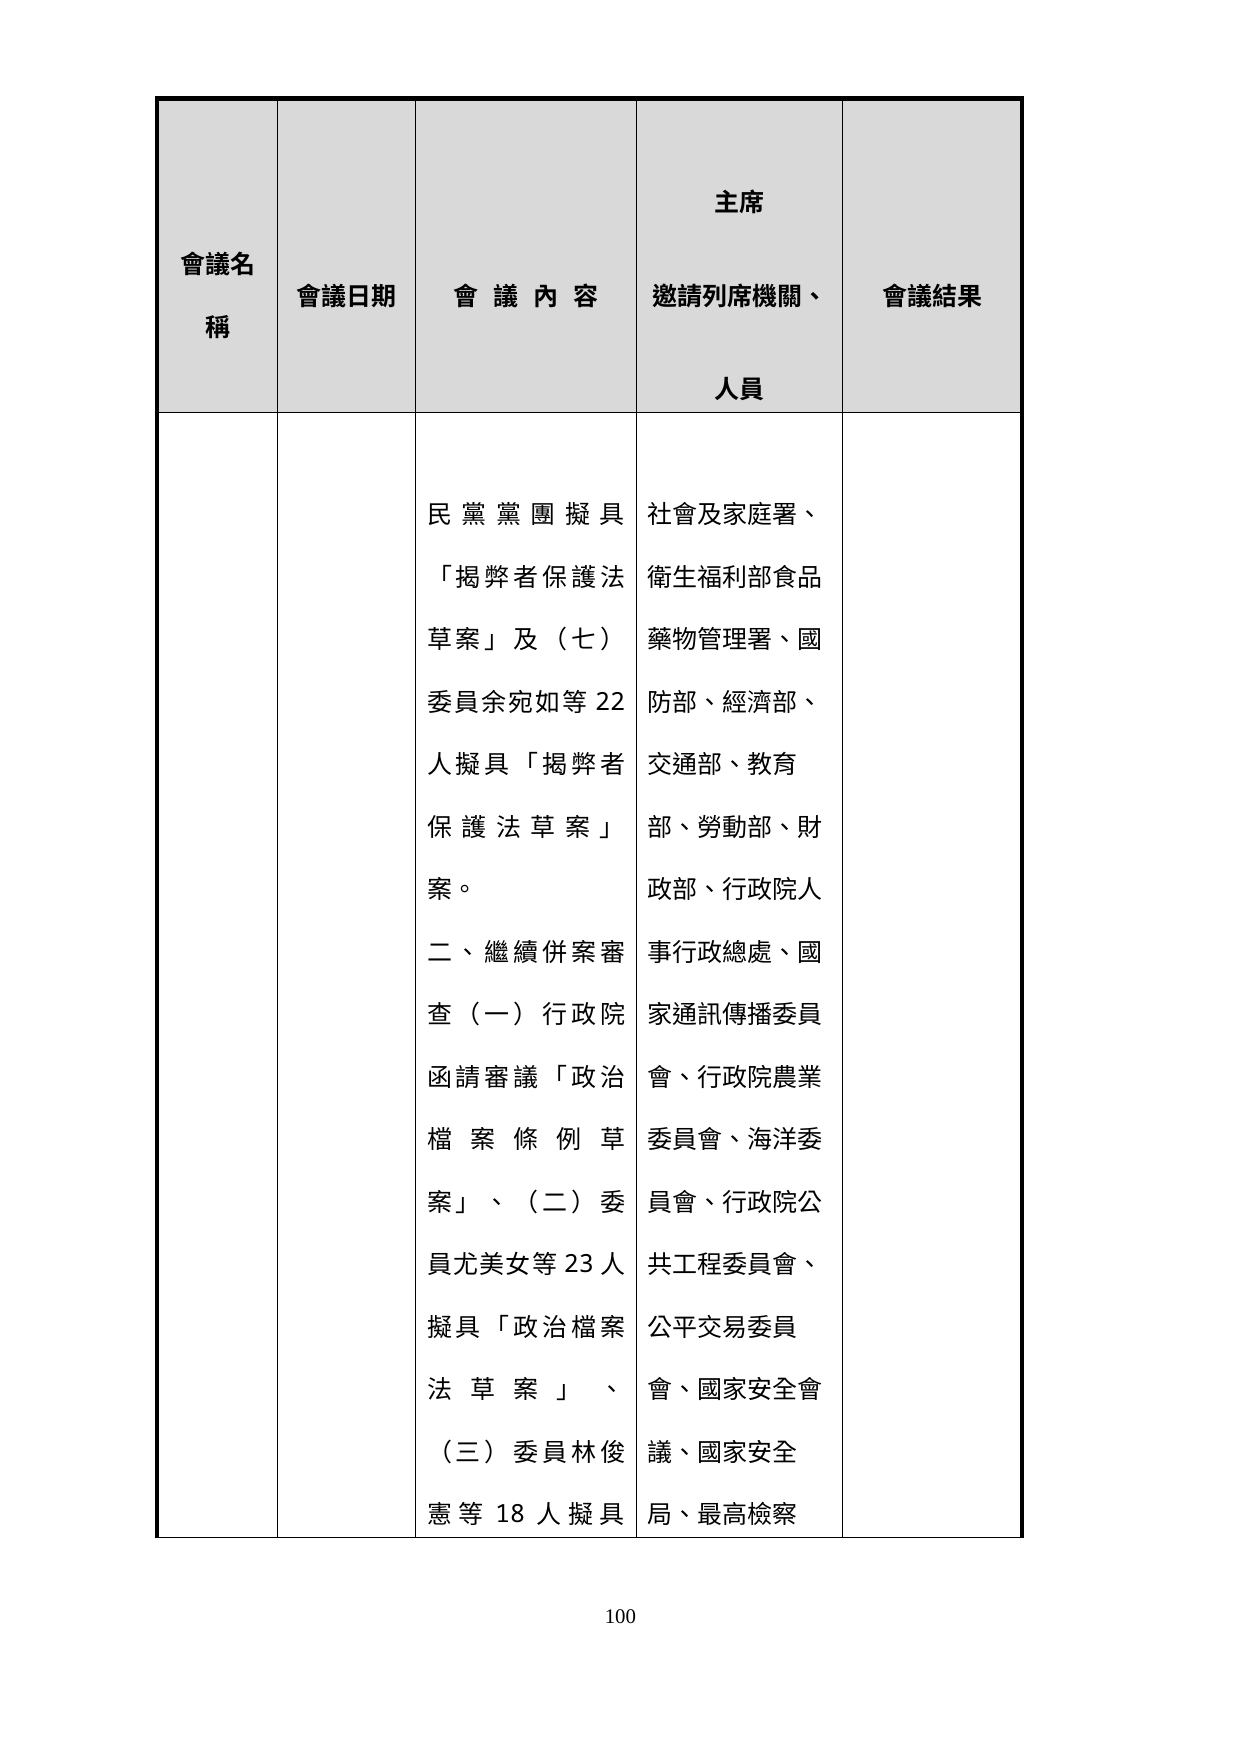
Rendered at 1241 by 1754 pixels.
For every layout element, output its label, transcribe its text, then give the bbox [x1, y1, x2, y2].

table_cell [159, 413, 277, 1537]
table_header 會議結果 [843, 101, 1020, 412]
table_cell 社會及家庭署、衛生福利部食品藥物管理署、國防部、經濟部、交通部、教育部、勞動部、財政部、行政院人事行政總處、國家通訊傳播委員會、行政院農業委員會、海洋委員會、行政院公共工程委員會、公平交易委員會、國家安全會議、國家安全局、最高檢察 [637, 413, 842, 1537]
table_header 會議日期 [278, 101, 415, 412]
table_header 會議內容 [416, 101, 636, 412]
table_cell 民黨黨團擬具「揭弊者保護法草案」及（七）委員余宛如等22人擬具「揭弊者保護法草案」案。 二、繼續併案審查（一）行政院函請審議「政治檔案條例草案」、（二）委員尤美女等23人擬具「政治檔案法草案」、（三）委員林俊憲等18人擬具 [416, 413, 636, 1537]
table_cell [843, 413, 1020, 1537]
table_header 會議名稱 [159, 101, 277, 412]
table_cell [278, 413, 415, 1537]
table_header 主席 邀請列席機關、 人員 [637, 101, 842, 412]
